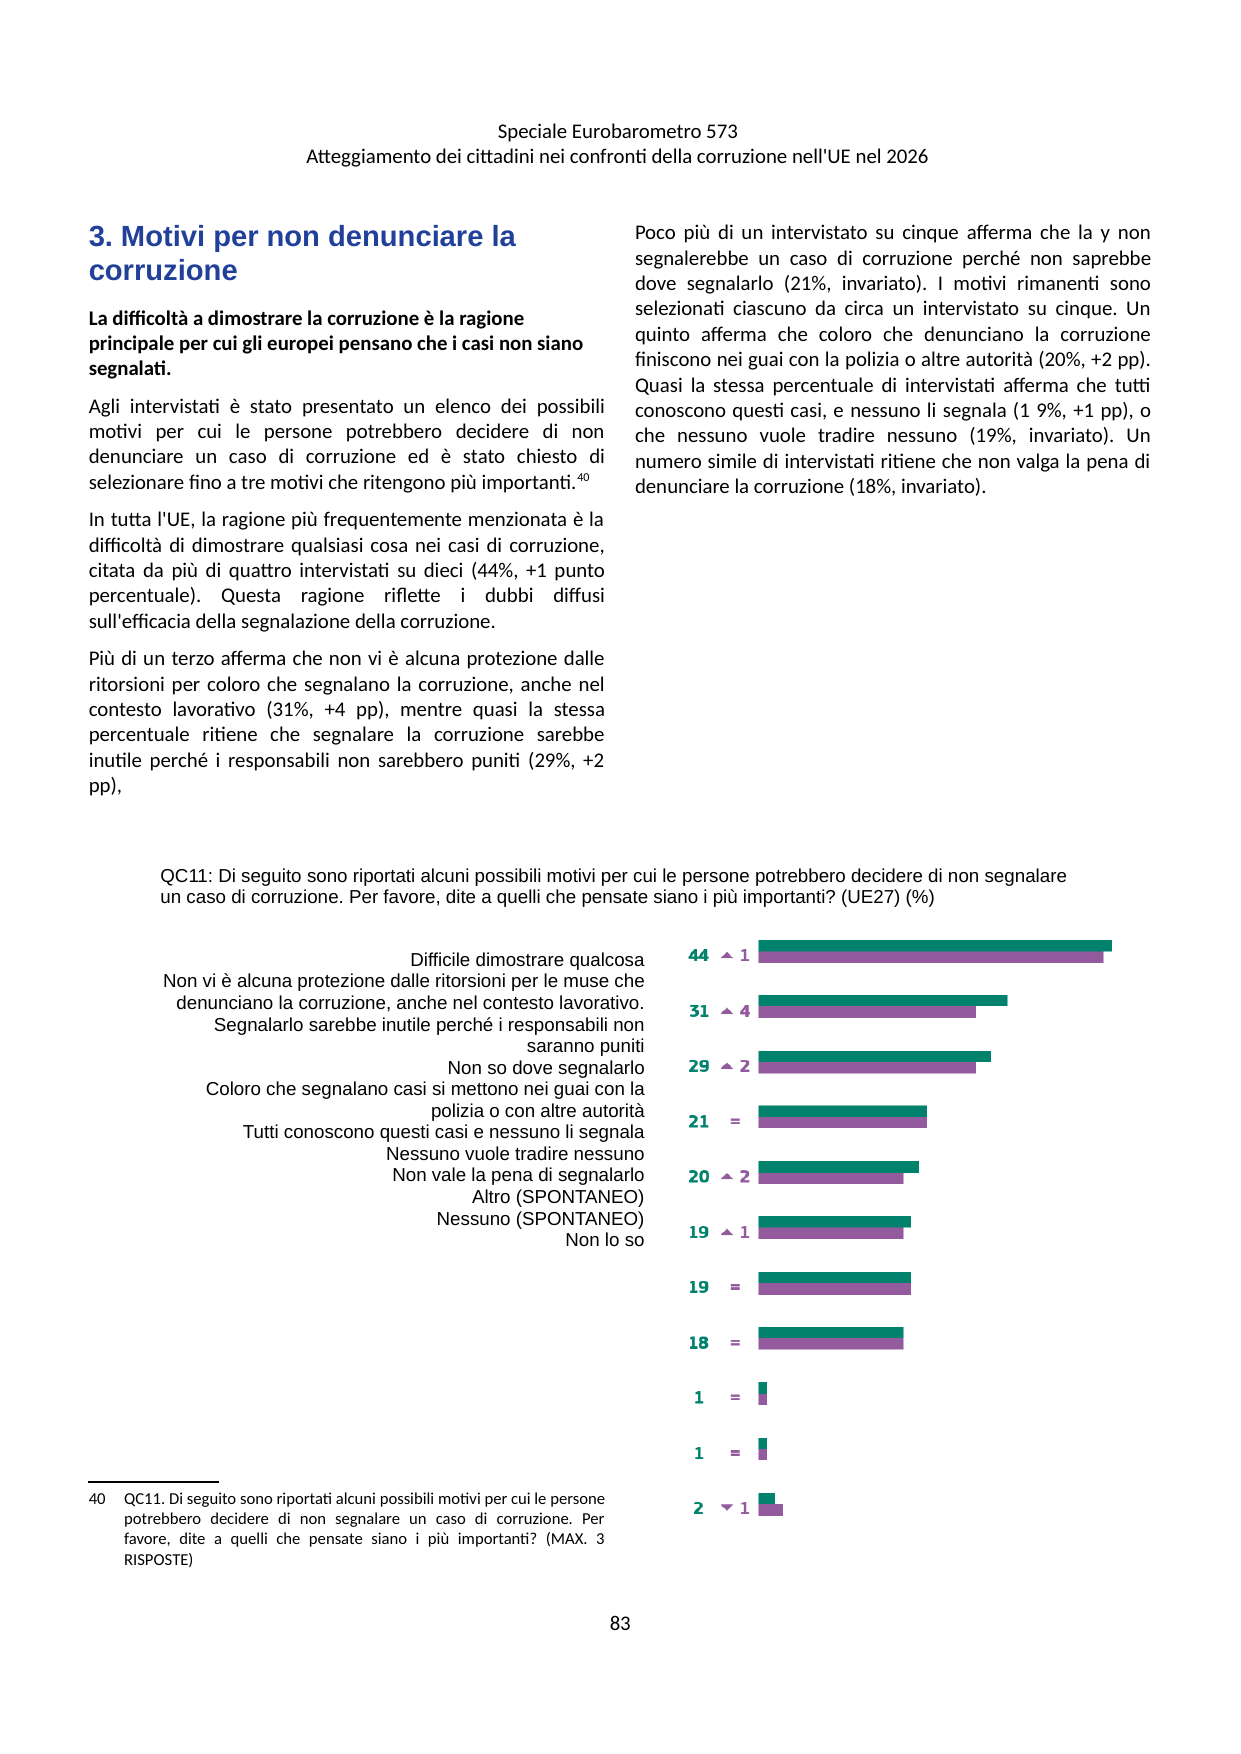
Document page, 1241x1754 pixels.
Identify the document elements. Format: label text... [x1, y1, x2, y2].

text La difficoltà a dimostrare la corruzione è la ragione principale per cui gli europei pensano che i casi non siano segnalati. [88, 305, 605, 381]
text Poco più di un intervistato su cinque afferma che la y non segnalerebbe un caso di corruzione perché non saprebbe dove segnalarlo (21%, invariato). I motivi rimanenti sono selezionati ciascuno da circa un intervistato su cinque. Un quinto afferma che coloro che denunciano la corruzione finiscono nei guai con la polizia o altre autorità (20%, +2 pp). Quasi la stessa percentuale di intervistati afferma che tutti conoscono questi casi, e nessuno li segnala (1 9%, +1 pp), o che nessuno vuole tradire nessuno (19%, invariato). Un numero simile di intervistati ritiene che non valga la pena di denunciare la corruzione (18%, invariato). [635, 219, 1152, 499]
text Più di un terzo afferma che non vi è alcuna protezione dalle ritorsioni per coloro che segnalano la corruzione, anche nel contesto lavorativo (31%, +4 pp), mentre quasi la stessa percentuale ritiene che segnalare la corruzione sarebbe inutile perché i responsabili non sarebbero puniti (29%, +2 pp), [88, 645, 605, 798]
text In tutta l'UE, la ragione più frequentemente menzionata è la difficoltà di dimostrare qualsiasi cosa nei casi di corruzione, citata da più di quattro intervistati su dieci (44%, +1 punto percentuale). Questa ragione riflette i dubbi diffusi sull'efficacia della segnalazione della corruzione. [88, 506, 605, 633]
subtitle 3. Motivi per non denunciare la corruzione [88, 219, 605, 286]
picture [681, 929, 1126, 1526]
text Agli intervistati è stato presentato un elenco dei possibili motivi per cui le persone potrebbero decidere di non denunciare un caso di corruzione ed è stato chiesto di selezionare fino a tre motivi che ritengono più importanti. [88, 393, 605, 494]
text QC11. Di seguito sono riportati alcuni possibili motivi per cui le persone potrebbero decidere di non segnalare un caso di corruzione. Per favore, dite a quelli che pensate siano i più importanti? (MAX. 3 RISPOSTE) [88, 1488, 605, 1569]
